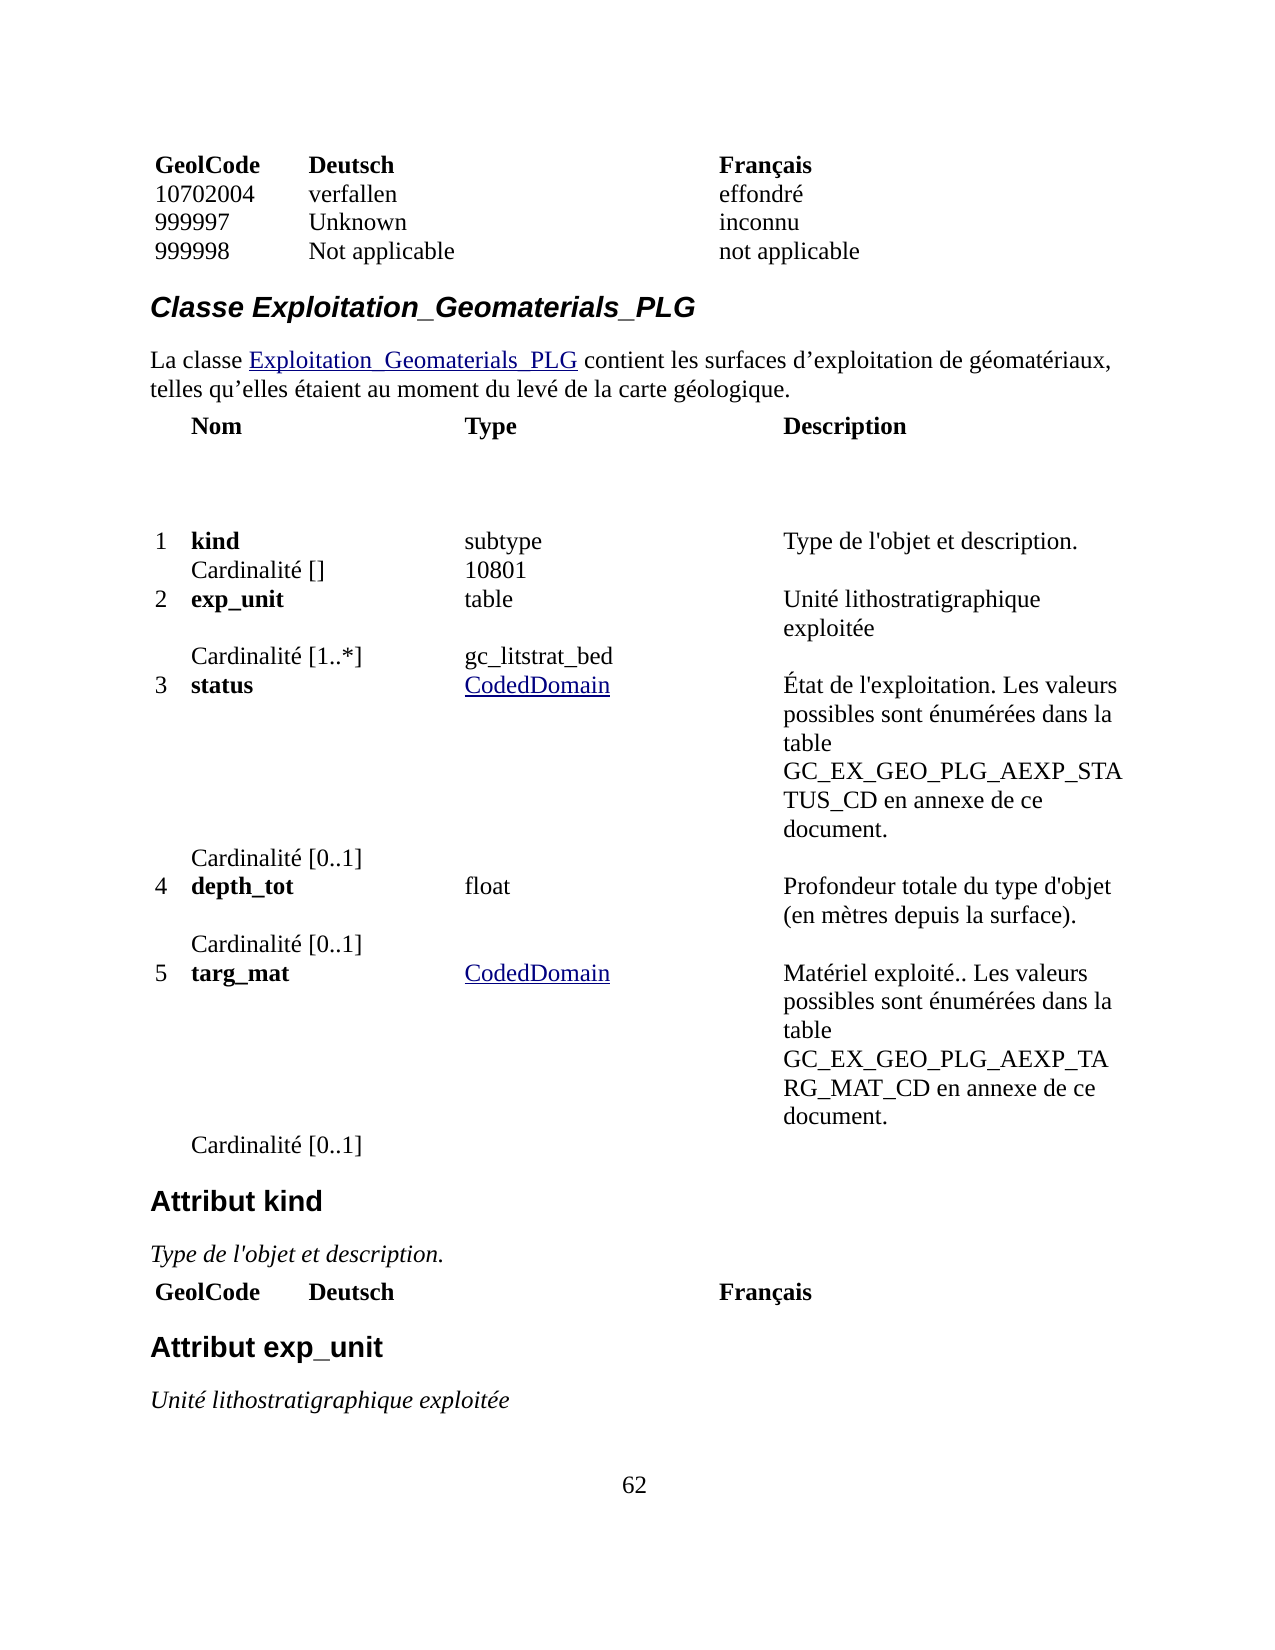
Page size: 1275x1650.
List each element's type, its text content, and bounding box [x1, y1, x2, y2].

table_cell Cardinalité [0..1] [186, 929, 460, 958]
table_cell Cardinalité [0..1] [186, 843, 460, 871]
table_cell Type de l'objet et description. [779, 526, 1125, 555]
table_cell 2 [150, 584, 186, 641]
table_header [150, 411, 186, 526]
table_cell Cardinalité [0..1] [186, 1130, 460, 1159]
table_cell Cardinalité [] [186, 555, 460, 584]
table_cell Matériel exploité.. Les valeurs possibles sont énumérées dans la table GC_EX_GEO_PLG_AEXP_TARG_MAT_CD en annexe de ce document. [779, 958, 1125, 1130]
table_cell [150, 929, 186, 958]
table_header Description [779, 411, 1125, 526]
table_cell [779, 555, 1125, 584]
table_header Deutsch [304, 150, 714, 179]
table_header Français [714, 1277, 1125, 1305]
table_cell exp_unit [186, 584, 460, 641]
table_cell inconnu [714, 208, 1125, 236]
table_cell [460, 843, 779, 871]
subtitle Classe Exploitation_Geomaterials_PLG [150, 290, 1125, 323]
table_cell 10702004 [150, 179, 304, 207]
table_cell Not applicable [304, 236, 714, 265]
table_cell Profondeur totale du type d'objet (en mètres depuis la surface). [779, 871, 1125, 929]
table_cell 999998 [150, 236, 304, 265]
table_cell [779, 929, 1125, 958]
table_header GeolCode [150, 150, 304, 179]
table_cell verfallen [304, 179, 714, 207]
table_header GeolCode [150, 1277, 304, 1305]
table_cell [460, 1130, 779, 1159]
table_cell [150, 1130, 186, 1159]
table_cell 999997 [150, 208, 304, 236]
table_header Nom [186, 411, 460, 526]
text La classe Exploitation_Geomaterials_PLG contient les surfaces d’exploitation de géomatériaux, telles qu’elles étaient au moment du levé de la carte géologique. [150, 345, 1125, 402]
table_cell float [460, 871, 779, 929]
subtitle Attribut exp_unit [150, 1330, 1125, 1364]
table_cell status [186, 670, 460, 843]
table_cell kind [186, 526, 460, 555]
table_cell Unité lithostratigraphique exploitée [779, 584, 1125, 641]
table_header Type [460, 411, 779, 526]
table_cell CodedDomain [460, 670, 779, 843]
table_cell 4 [150, 871, 186, 929]
table_cell subtype [460, 526, 779, 555]
text Unité lithostratigraphique exploitée [150, 1385, 1125, 1414]
table_cell not applicable [714, 236, 1125, 265]
table_cell [779, 843, 1125, 871]
table_cell Cardinalité [1..*] [186, 641, 460, 670]
table_cell gc_litstrat_bed [460, 641, 779, 670]
table_cell [150, 843, 186, 871]
table_header Français [714, 150, 1125, 179]
table_cell 3 [150, 670, 186, 843]
table_cell [779, 641, 1125, 670]
table_cell CodedDomain [460, 958, 779, 1130]
table_cell État de l'exploitation. Les valeurs possibles sont énumérées dans la table GC_EX_GEO_PLG_AEXP_STATUS_CD en annexe de ce document. [779, 670, 1125, 843]
table_cell effondré [714, 179, 1125, 207]
table_cell depth_tot [186, 871, 460, 929]
table_cell Unknown [304, 208, 714, 236]
table_header Deutsch [304, 1277, 714, 1305]
table_cell 1 [150, 526, 186, 555]
table_cell [150, 641, 186, 670]
table_cell table [460, 584, 779, 641]
table_cell [150, 555, 186, 584]
table_cell [460, 929, 779, 958]
table_cell [779, 1130, 1125, 1159]
table_cell 10801 [460, 555, 779, 584]
table_cell targ_mat [186, 958, 460, 1130]
subtitle Attribut kind [150, 1184, 1125, 1217]
table_cell 5 [150, 958, 186, 1130]
text Type de l'objet et description. [150, 1239, 1125, 1268]
